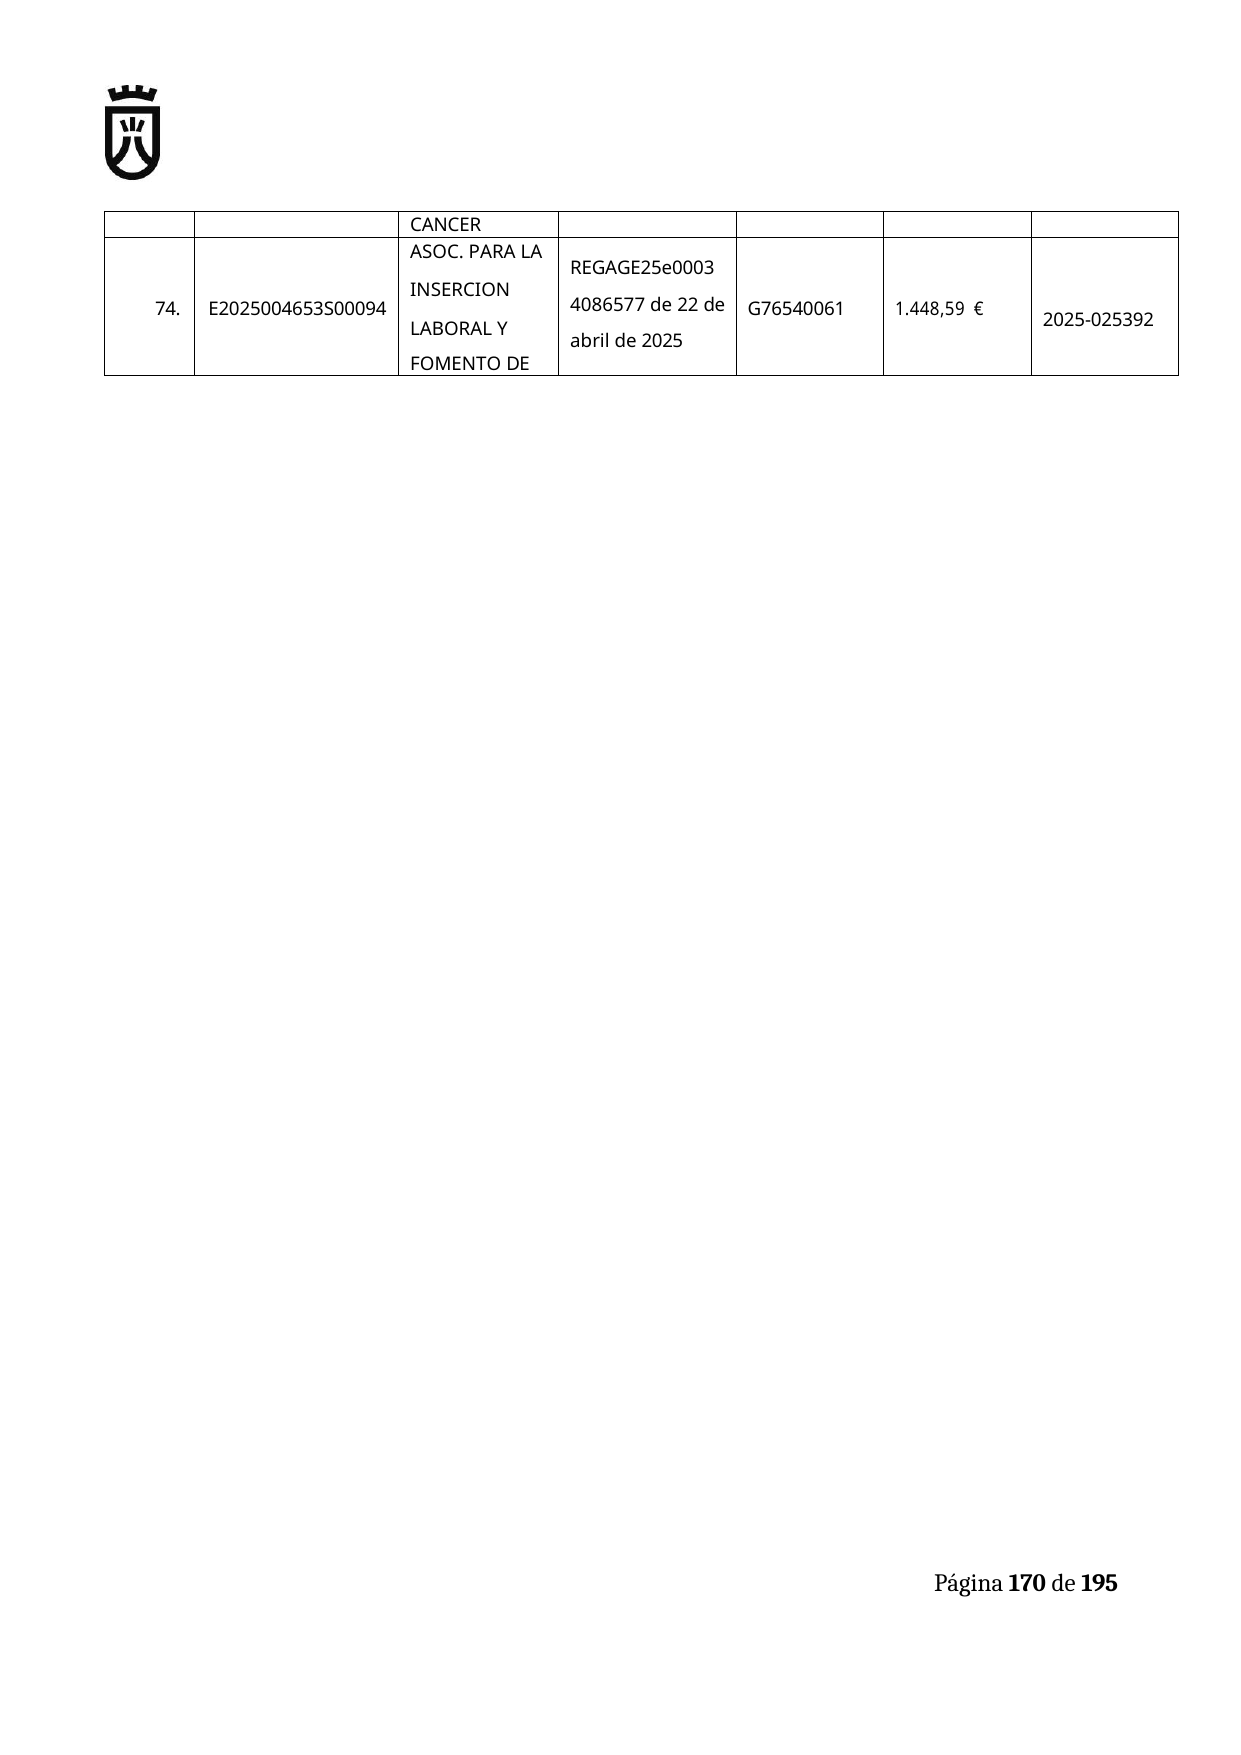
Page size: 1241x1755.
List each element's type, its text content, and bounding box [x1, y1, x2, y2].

table_cell E2025004653S00094 [195, 238, 398, 375]
table_cell [737, 212, 883, 237]
table_cell G76540061 [737, 238, 883, 375]
table_cell 2025-025392 [1032, 238, 1178, 375]
table_cell [105, 212, 194, 237]
table_cell [884, 212, 1031, 237]
table_cell [195, 212, 398, 237]
table_cell ASOC. PARA LA INSERCION LABORAL Y FOMENTO DE [399, 238, 558, 375]
table_cell [1032, 212, 1178, 237]
table_cell CANCER [399, 212, 558, 237]
table_cell 1.448,59 € [884, 238, 1031, 375]
table_cell 74. [105, 238, 194, 375]
table_cell [559, 212, 736, 237]
table_cell REGAGE25e0003 4086577 de 22 de abril de 2025 [559, 238, 736, 375]
